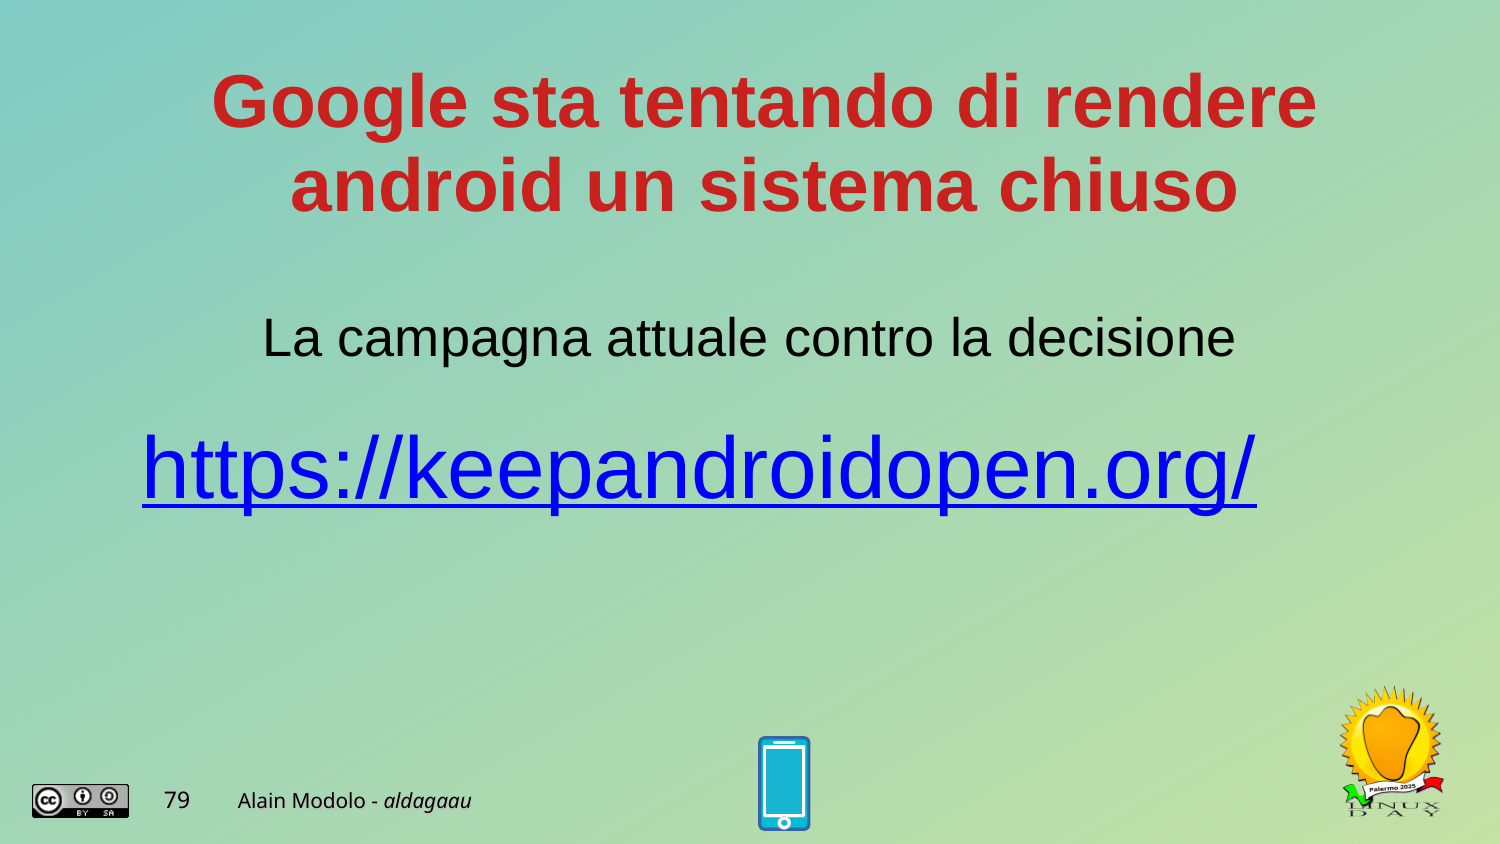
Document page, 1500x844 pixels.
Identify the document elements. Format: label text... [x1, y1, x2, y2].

text_box [759, 737, 809, 830]
picture [32, 784, 129, 818]
picture [1233, 670, 1500, 844]
title La campagna attuale contro la decisione [191, 276, 1309, 402]
title Google sta tentando di rendere android un sistema chiuso [123, 11, 1408, 276]
text_box https://keepandroidopen.org/ [127, 412, 1285, 528]
